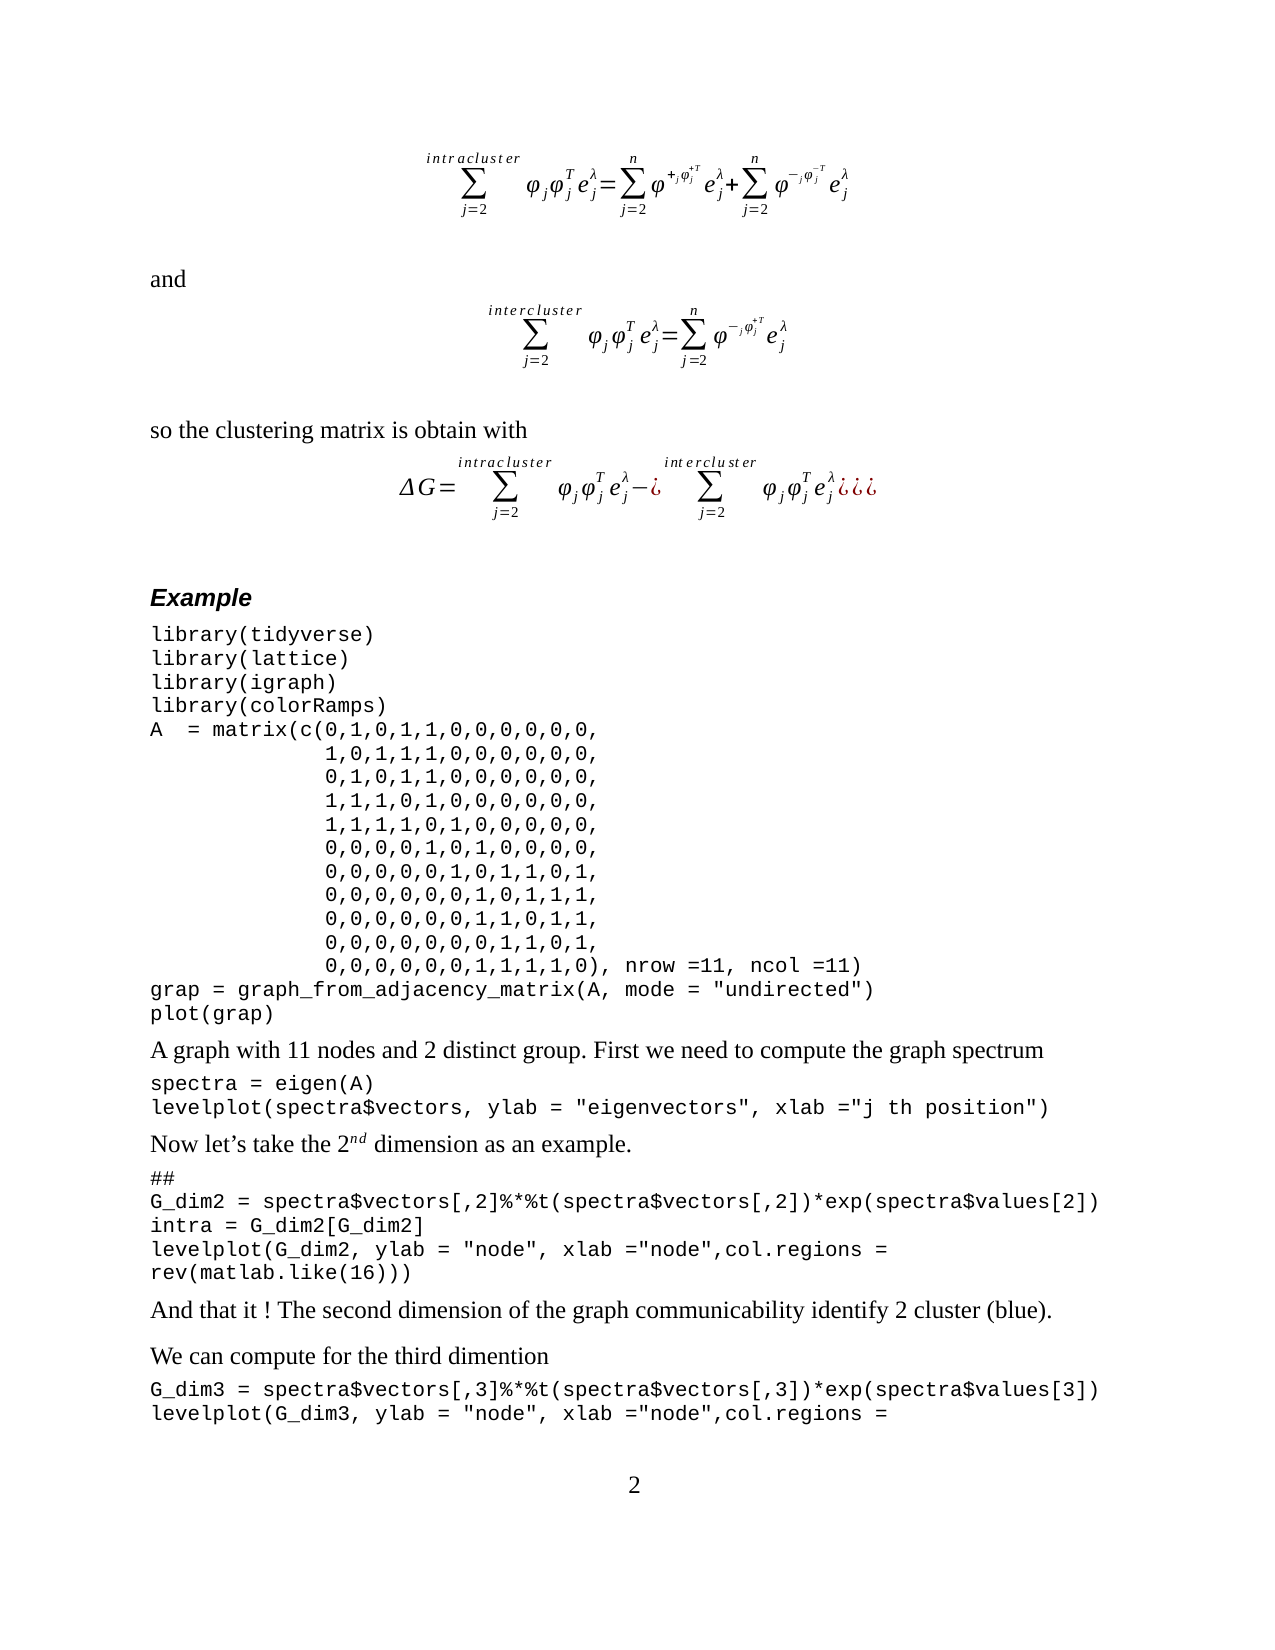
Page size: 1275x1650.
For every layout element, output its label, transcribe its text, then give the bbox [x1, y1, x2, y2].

text A graph with 11 nodes and 2 distinct group. First we need to compute the graph spectrum [150, 1035, 1125, 1064]
text grap = graph_from_adjacency_matrix(A, mode = "undirected") [150, 979, 1125, 1003]
text levelplot(spectra$vectors, ylab = "eigenvectors", xlab ="j th position") [150, 1097, 1125, 1120]
subtitle Example [150, 583, 1125, 612]
text A = matrix(c(0,1,0,1,1,0,0,0,0,0,0, [150, 719, 1125, 743]
text library(tidyverse) [150, 624, 1125, 648]
text plot(grap) [150, 1003, 1125, 1026]
text 0,0,0,0,1,0,1,0,0,0,0, [150, 837, 1125, 861]
text G_dim2 = spectra$vectors[,2]%*%t(spectra$vectors[,2])*exp(spectra$values[2]) [150, 1191, 1125, 1215]
text 0,0,0,0,0,1,0,1,1,0,1, [150, 861, 1125, 884]
text 0,0,0,0,0,0,0,1,1,0,1, [150, 932, 1125, 955]
text and [150, 264, 1125, 293]
text library(lattice) [150, 648, 1125, 672]
text intra = G_dim2[G_dim2] [150, 1215, 1125, 1238]
text library(igraph) [150, 672, 1125, 695]
text so the clustering matrix is obtain with [150, 416, 1125, 444]
text G_dim3 = spectra$vectors[,3]%*%t(spectra$vectors[,3])*exp(spectra$values[3]) [150, 1379, 1125, 1403]
text 0,0,0,0,0,0,1,0,1,1,1, [150, 884, 1125, 908]
text 1,1,1,0,1,0,0,0,0,0,0, [150, 790, 1125, 813]
text 1,0,1,1,1,0,0,0,0,0,0, [150, 743, 1125, 766]
text 0,0,0,0,0,0,1,1,0,1,1, [150, 908, 1125, 932]
text And that it ! The second dimension of the graph communicability identify 2 cluster (blue). [150, 1295, 1125, 1323]
text library(colorRamps) [150, 695, 1125, 719]
text spectra = eigen(A) [150, 1073, 1125, 1097]
text levelplot(G_dim3, ylab = "node", xlab ="node",col.regions = [150, 1403, 1125, 1426]
text Now let’s take the dimension as an example. [150, 1129, 1125, 1159]
text 0,0,0,0,0,0,1,1,1,1,0), nrow =11, ncol =11) [150, 955, 1125, 979]
text 1,1,1,1,0,1,0,0,0,0,0, [150, 813, 1125, 837]
text We can compute for the third dimention [150, 1341, 1125, 1370]
text ## [150, 1168, 1125, 1191]
text 0,1,0,1,1,0,0,0,0,0,0, [150, 766, 1125, 790]
text levelplot(G_dim2, ylab = "node", xlab ="node",col.regions = rev(matlab.like(16))) [150, 1238, 1125, 1286]
